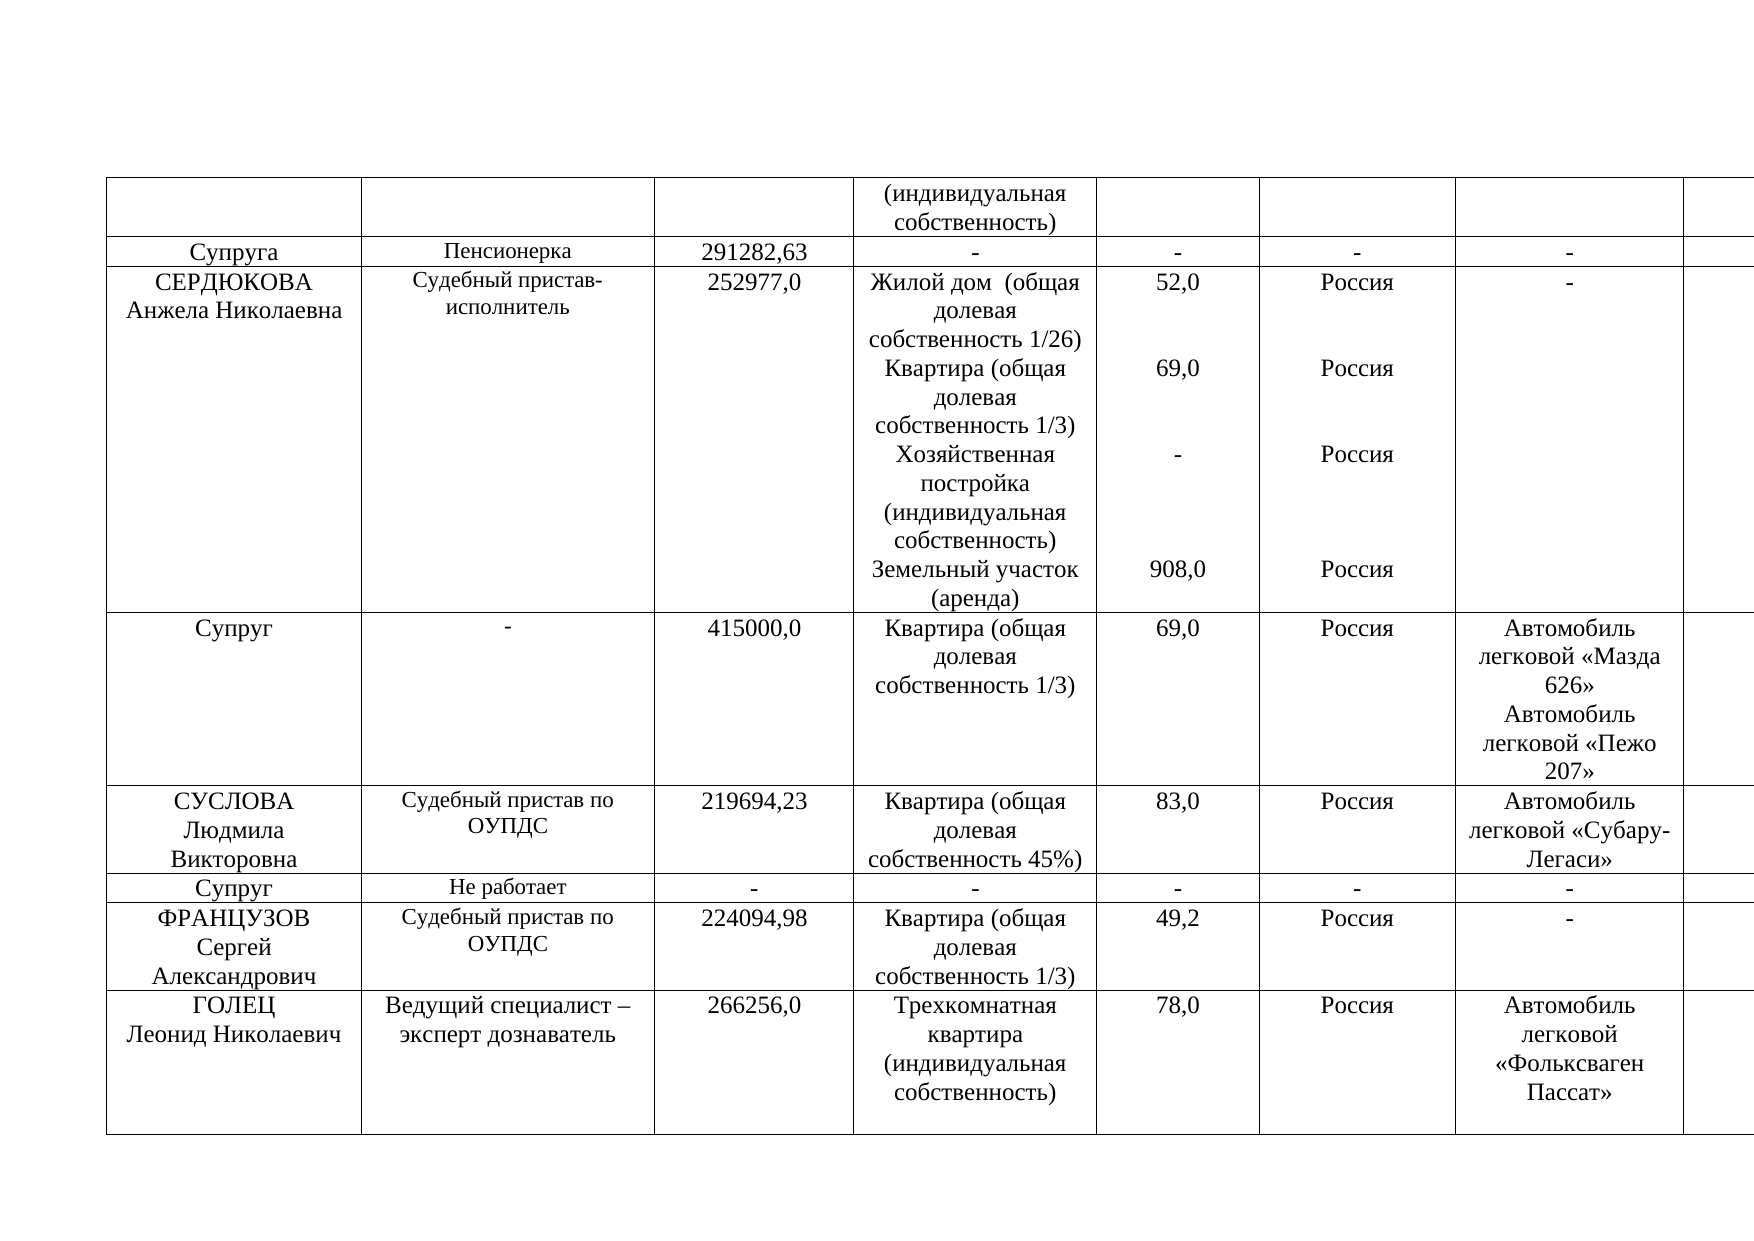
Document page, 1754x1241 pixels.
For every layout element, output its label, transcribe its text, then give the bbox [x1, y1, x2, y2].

table_cell СУСЛОВА Людмила Викторовна [107, 786, 361, 872]
table_cell Супруга [107, 237, 361, 266]
table_cell 49,2 [1097, 903, 1259, 989]
table_cell Супруг [107, 874, 361, 902]
table_cell [1684, 237, 1754, 266]
table_cell Судебный пристав по ОУПДС [362, 903, 654, 989]
table_cell ГОЛЕЦ Леонид Николаевич [107, 991, 361, 1134]
table_cell Пенсионерка [362, 237, 654, 266]
table_cell 224094,98 [655, 903, 853, 989]
table_cell Судебный пристав-исполнитель [362, 267, 654, 612]
table_cell Автомобиль легковой «Фольксваген Пассат» [1456, 991, 1683, 1134]
table_cell [1684, 786, 1754, 872]
table_cell [1684, 613, 1754, 785]
table_cell Россия [1260, 613, 1455, 785]
table_cell ФРАНЦУЗОВ Сергей Александрович [107, 903, 361, 989]
table_cell - [1260, 237, 1455, 266]
table_cell [1684, 178, 1754, 236]
table_cell 69,0 [1097, 613, 1259, 785]
table_cell 291282,63 [655, 237, 853, 266]
table_cell [1456, 178, 1683, 236]
table_cell - [655, 874, 853, 902]
table_cell - [1456, 237, 1683, 266]
table_cell [1684, 903, 1754, 989]
table_cell [1097, 178, 1259, 236]
table_cell Жилой дом (общая долевая собственность 1/26) Квартира (общая долевая собственность 1/3) Хозяйственная постройка (индивидуальная собственность) Земельный участок (аренда) [854, 267, 1096, 612]
table_cell Судебный пристав по ОУПДС [362, 786, 654, 872]
table_cell Супруг [107, 613, 361, 785]
table_cell - [1097, 237, 1259, 266]
table_cell Квартира (общая долевая собственность 1/3) [854, 903, 1096, 989]
table_cell - [854, 874, 1096, 902]
table_cell [1684, 991, 1754, 1134]
table_cell Россия Россия Россия Россия [1260, 267, 1455, 612]
table_cell - [1097, 874, 1259, 902]
table_cell СЕРДЮКОВА Анжела Николаевна [107, 267, 361, 612]
table_cell Квартира (общая долевая собственность 45%) [854, 786, 1096, 872]
table_cell [1684, 267, 1754, 612]
table_cell 252977,0 [655, 267, 853, 612]
table_cell - [1456, 874, 1683, 902]
table_cell 52,0 69,0 - 908,0 [1097, 267, 1259, 612]
table_cell - [854, 237, 1096, 266]
table_cell Трехкомнатная квартира (индивидуальная собственность) [854, 991, 1096, 1134]
table_cell 266256,0 [655, 991, 853, 1134]
table_cell - [1456, 903, 1683, 989]
table_cell Автомобиль легковой «Мазда 626» Автомобиль легковой «Пежо 207» [1456, 613, 1683, 785]
table_cell 78,0 [1097, 991, 1259, 1134]
table_cell 83,0 [1097, 786, 1259, 872]
table_cell [655, 178, 853, 236]
table_cell 219694,23 [655, 786, 853, 872]
table_cell Россия [1260, 786, 1455, 872]
table_cell [1684, 874, 1754, 902]
table_cell Квартира (общая долевая собственность 1/3) [854, 613, 1096, 785]
table_cell Автомобиль легковой «Субару-Легаси» [1456, 786, 1683, 872]
table_cell [362, 178, 654, 236]
table_cell - [1456, 267, 1683, 612]
table_cell 415000,0 [655, 613, 853, 785]
table_cell [1260, 178, 1455, 236]
table_cell - [1260, 874, 1455, 902]
table_cell - [362, 613, 654, 785]
table_cell Не работает [362, 874, 654, 902]
table_cell Ведущий специалист –эксперт дознаватель [362, 991, 654, 1134]
table_cell [107, 178, 361, 236]
table_cell (индивидуальная собственность) [854, 178, 1096, 236]
table_cell Россия [1260, 903, 1455, 989]
table_cell Россия [1260, 991, 1455, 1134]
